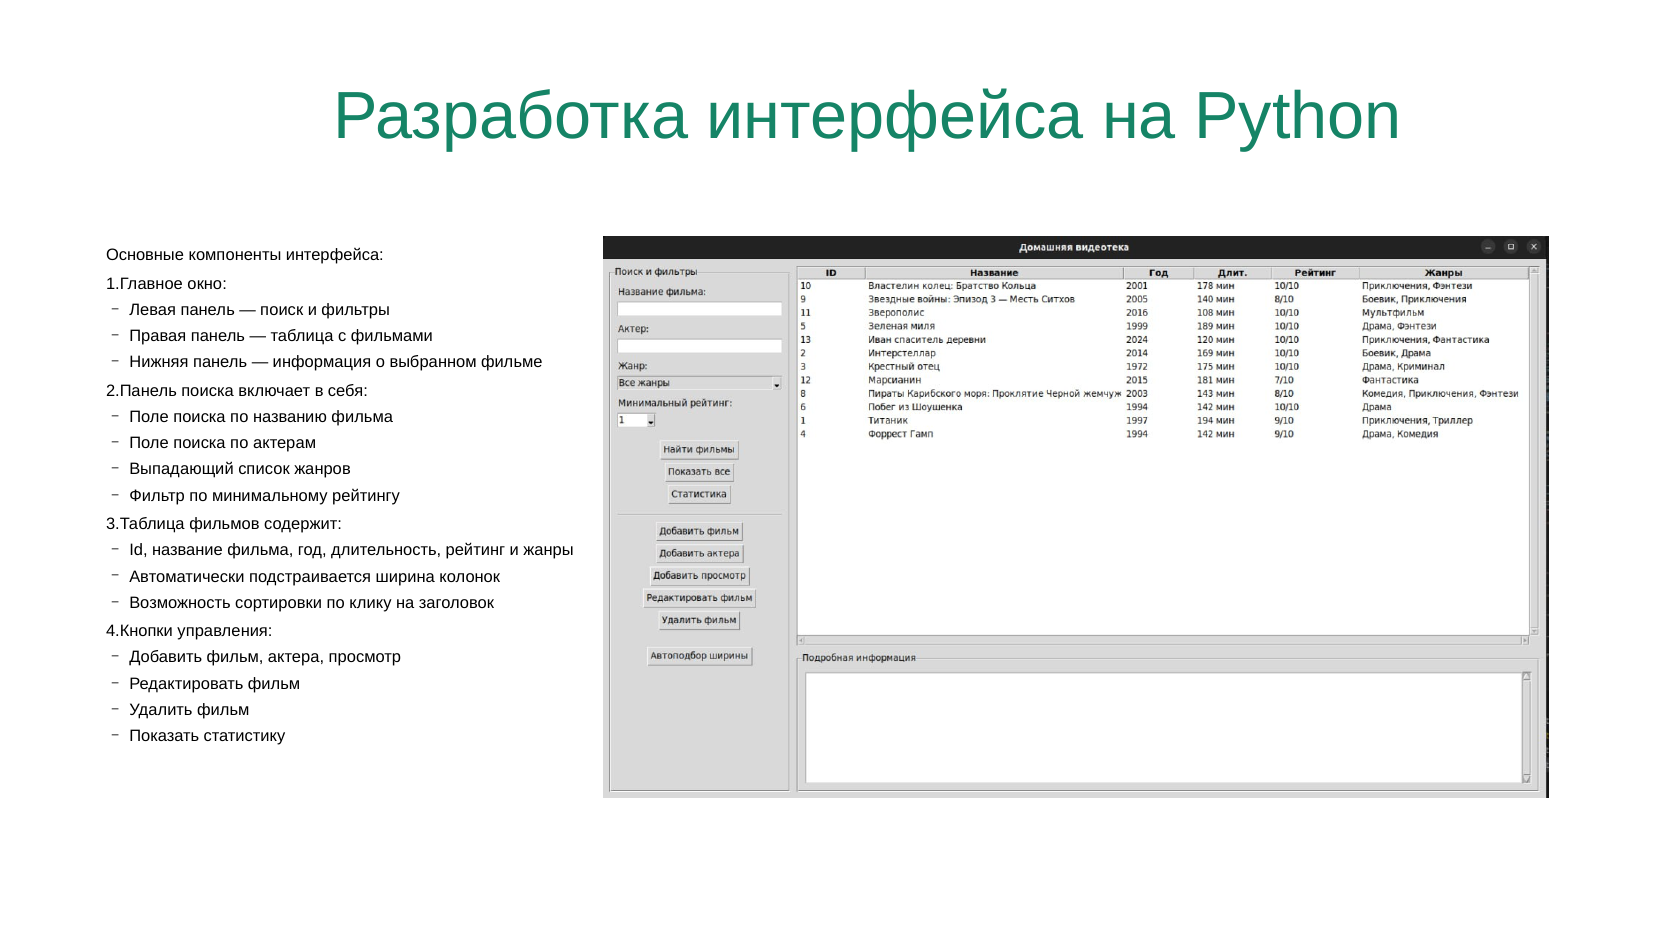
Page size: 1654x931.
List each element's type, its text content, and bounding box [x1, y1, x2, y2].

title Разработка интерфейса на Python [289, 12, 1447, 217]
picture [603, 236, 1549, 798]
list Основные компоненты интерфейса: 1.Главное окно: Левая панель — поиск и фильтры Правая панель — таблица с фильмами Нижняя панель — информация о выбранном фильме 2.Панель поиска включает в себя: Поле поиска по названию фильма Поле поиска по актерам Выпадающий список жанров Фильтр по минимальному рейтингу 3.Таблица фильмов содержит: Id, название фильма, год, длительность, рейтинг и жанры Автоматически подстраивается ширина колонок Возможность сортировки по клику на заголовок 4.Кнопки управления: Добавить фильм, актера, просмотр Редактировать фильм Удалить фильм Показать статистику [82, 217, 1571, 758]
